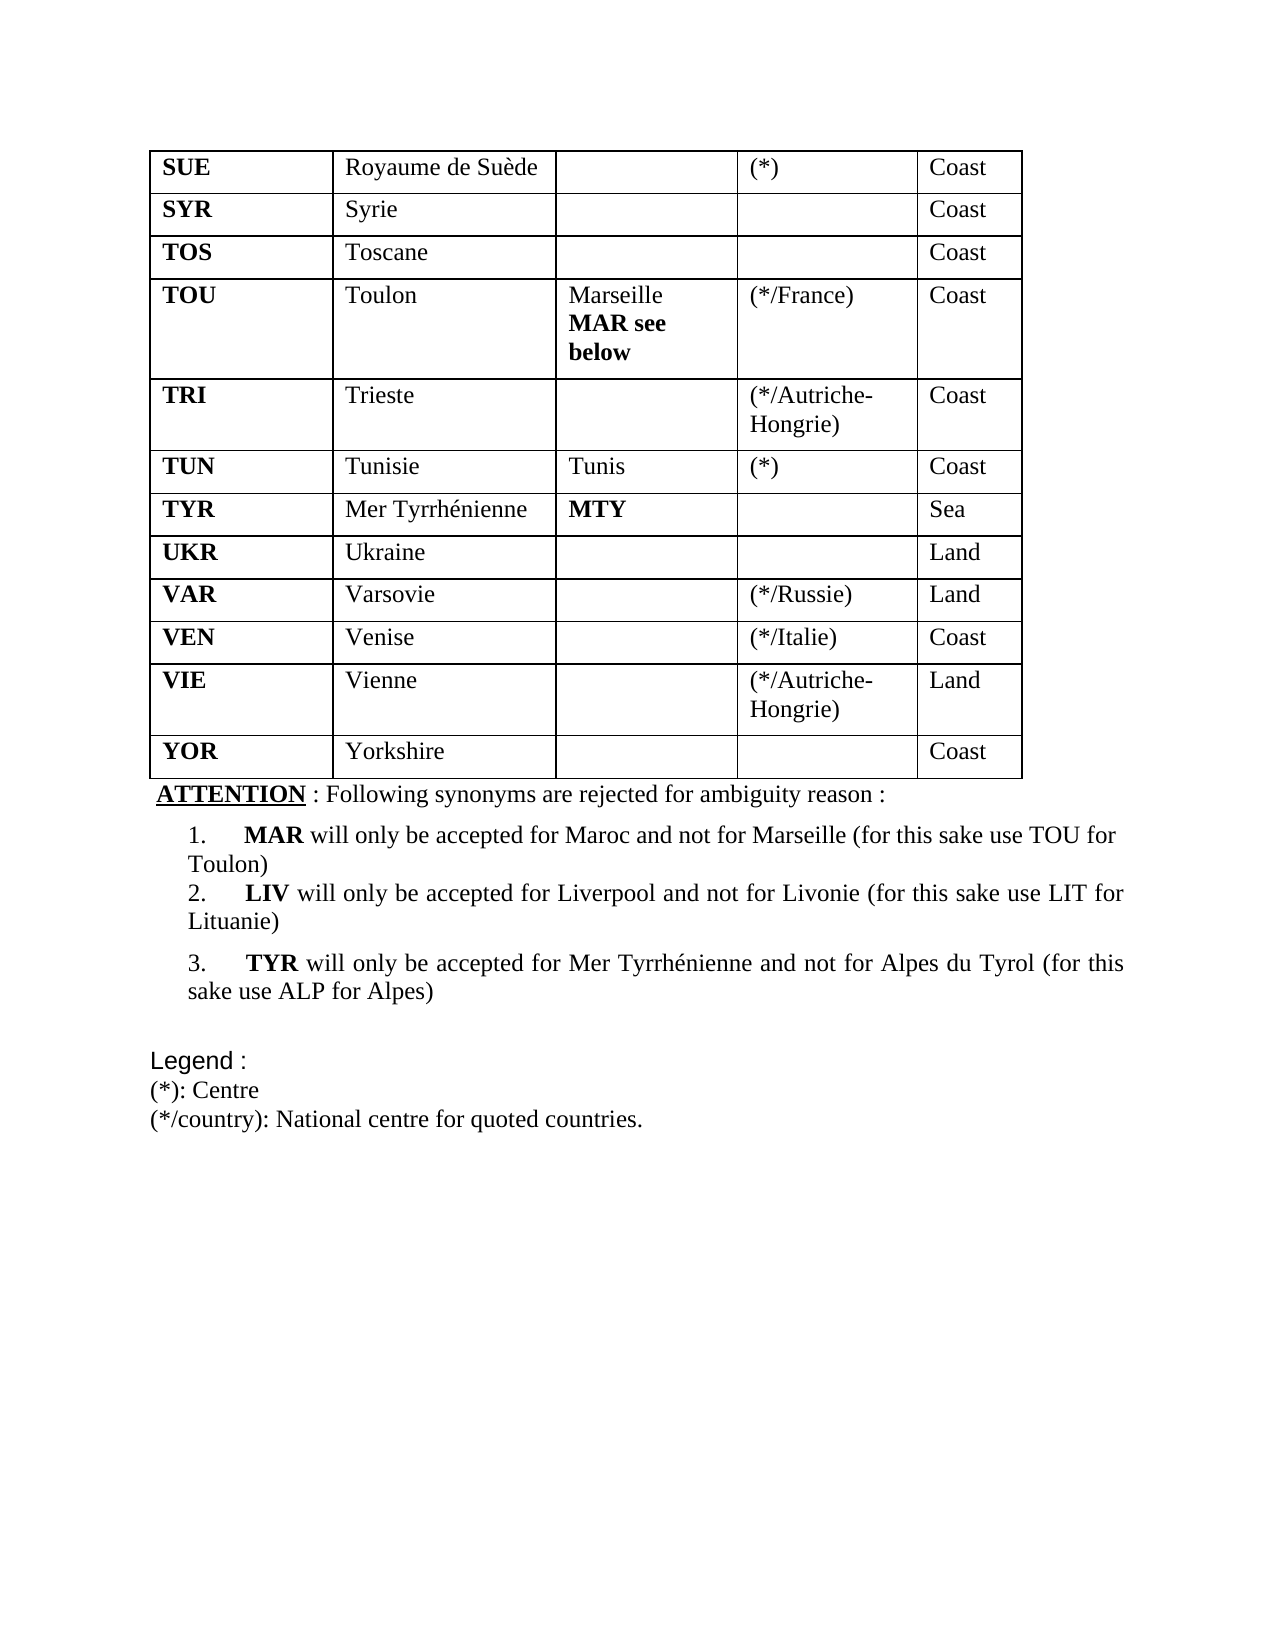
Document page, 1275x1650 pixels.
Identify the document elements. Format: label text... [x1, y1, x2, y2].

table_cell [557, 736, 737, 777]
table_cell VEN [151, 622, 332, 663]
text 2. LIV will only be accepted for Liverpool and not for Livonie (for this sake use LIT for Lituanie) [188, 878, 1125, 935]
table_cell Land [918, 665, 1021, 735]
table_cell Land [918, 537, 1021, 578]
table_cell TOU [151, 280, 332, 378]
text 3. TYR will only be accepted for Mer Tyrrhénienne and not for Alpes du Tyrol (for this sake use ALP for Alpes) [188, 948, 1125, 1005]
table_cell UKR [151, 537, 332, 578]
text ATTENTION : Following synonyms are rejected for ambiguity reason : [150, 779, 1125, 808]
table_cell Royaume de Suède [334, 152, 555, 193]
table_cell VAR [151, 580, 332, 621]
table_cell (*) [738, 451, 917, 492]
table_cell [557, 580, 737, 621]
table_cell Syrie [334, 194, 555, 235]
table_cell [738, 194, 917, 235]
table_cell [738, 736, 917, 777]
table_cell TUN [151, 451, 332, 492]
table_cell VIE [151, 665, 332, 735]
table_cell Toscane [334, 237, 555, 278]
table_cell (*/France) [738, 280, 917, 378]
table_cell Coast [918, 280, 1021, 378]
table_cell [557, 622, 737, 663]
table_cell Coast [918, 451, 1021, 492]
table_cell (*/Italie) [738, 622, 917, 663]
table_cell Varsovie [334, 580, 555, 621]
text Legend : [150, 1046, 1125, 1075]
table_cell Tunisie [334, 451, 555, 492]
table_cell Ukraine [334, 537, 555, 578]
table_cell (*/Autriche-Hongrie) [738, 380, 917, 450]
text (*/country): National centre for quoted countries. [150, 1104, 1125, 1133]
table_cell [557, 237, 737, 278]
table_cell Marseille MAR see below [557, 280, 737, 378]
table_cell Coast [918, 152, 1021, 193]
table_cell Coast [918, 622, 1021, 663]
table_cell Coast [918, 736, 1021, 777]
table_cell [557, 537, 737, 578]
table_cell (*) [738, 152, 917, 193]
table_cell YOR [151, 736, 332, 777]
text (*): Centre [150, 1075, 1125, 1104]
table_cell Vienne [334, 665, 555, 735]
table_cell (*/Autriche-Hongrie) [738, 665, 917, 735]
table_cell MTY [557, 494, 737, 535]
table_cell [557, 152, 737, 193]
table_cell [738, 494, 917, 535]
table_cell Tunis [557, 451, 737, 492]
table_cell Coast [918, 194, 1021, 235]
table_cell Coast [918, 380, 1021, 450]
table_cell Yorkshire [334, 736, 555, 777]
table_cell TYR [151, 494, 332, 535]
table_cell [557, 665, 737, 735]
table_cell TOS [151, 237, 332, 278]
table_cell [557, 194, 737, 235]
table_cell SYR [151, 194, 332, 235]
table_cell [738, 537, 917, 578]
table_cell Toulon [334, 280, 555, 378]
table_cell [738, 237, 917, 278]
table_cell TRI [151, 380, 332, 450]
table_cell Sea [918, 494, 1021, 535]
table_cell Trieste [334, 380, 555, 450]
table_cell Venise [334, 622, 555, 663]
table_cell Land [918, 580, 1021, 621]
table_cell Mer Tyrrhénienne [334, 494, 555, 535]
table_cell Coast [918, 237, 1021, 278]
table_cell (*/Russie) [738, 580, 917, 621]
text 1. MAR will only be accepted for Maroc and not for Marseille (for this sake use TOU for Toulon) [188, 820, 1125, 878]
table_cell SUE [151, 152, 332, 193]
table_cell [557, 380, 737, 450]
